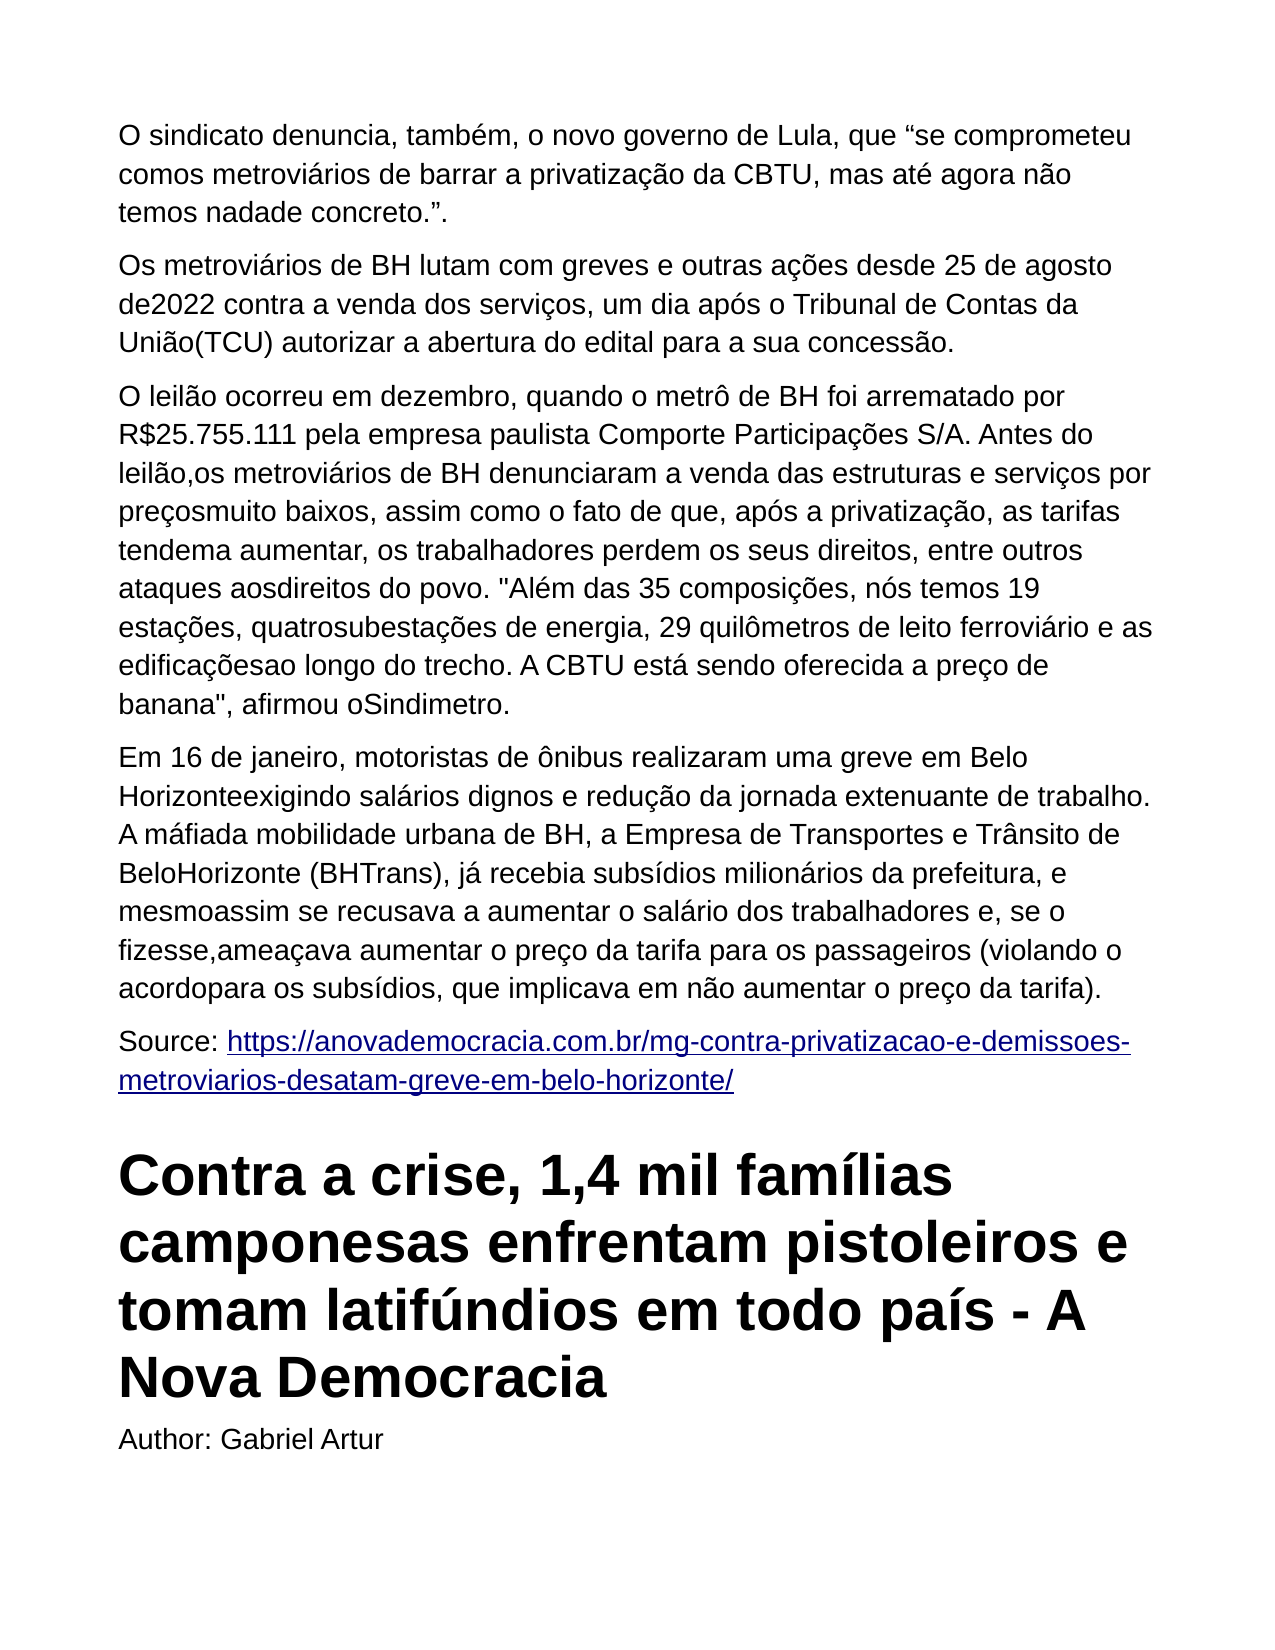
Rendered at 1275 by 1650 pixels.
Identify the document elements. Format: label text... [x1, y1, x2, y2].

text Source: https://anovademocracia.com.br/mg-contra-privatizacao-e-demissoes-metroviarios-desatam-greve-em-belo-horizonte/ [118, 1024, 1157, 1096]
text O leilão ocorreu em dezembro, quando o metrô de BH foi arrematado por R$25.755.111 pela empresa paulista Comporte Participações S/A. Antes do leilão,os metroviários de BH denunciaram a venda das estruturas e serviços por preçosmuito baixos, assim como o fato de que, após a privatização, as tarifas tendema aumentar, os trabalhadores perdem os seus direitos, entre outros ataques aosdireitos do povo. "Além das 35 composições, nós temos 19 estações, quatrosubestações de energia, 29 quilômetros de leito ferroviário e as edificaçõesao longo do trecho. A CBTU está sendo oferecida a preço de banana", afirmou oSindimetro. [118, 378, 1157, 720]
text Author: Gabriel Artur [118, 1422, 1157, 1455]
text Em 16 de janeiro, motoristas de ônibus realizaram uma greve em Belo Horizonteexigindo salários dignos e redução da jornada extenuante de trabalho. A máfiada mobilidade urbana de BH, a Empresa de Transportes e Trânsito de BeloHorizonte (BHTrans), já recebia subsídios milionários da prefeitura, e mesmoassim se recusava a aumentar o salário dos trabalhadores e, se o fizesse,ameaçava aumentar o preço da tarifa para os passageiros (violando o acordopara os subsídios, que implicava em não aumentar o preço da tarifa). [118, 740, 1157, 1005]
text Os metroviários de BH lutam com greves e outras ações desde 25 de agosto de2022 contra a venda dos serviços, um dia após o Tribunal de Contas da União(TCU) autorizar a abertura do edital para a sua concessão. [118, 248, 1157, 359]
text O sindicato denuncia, também, o novo governo de Lula, que “se comprometeu comos metroviários de barrar a privatização da CBTU, mas até agora não temos nadade concreto.”. [118, 118, 1157, 229]
subtitle Contra a crise, 1,4 mil famílias camponesas enfrentam pistoleiros e tomam latifúndios em todo país - A Nova Democracia [118, 1141, 1157, 1409]
